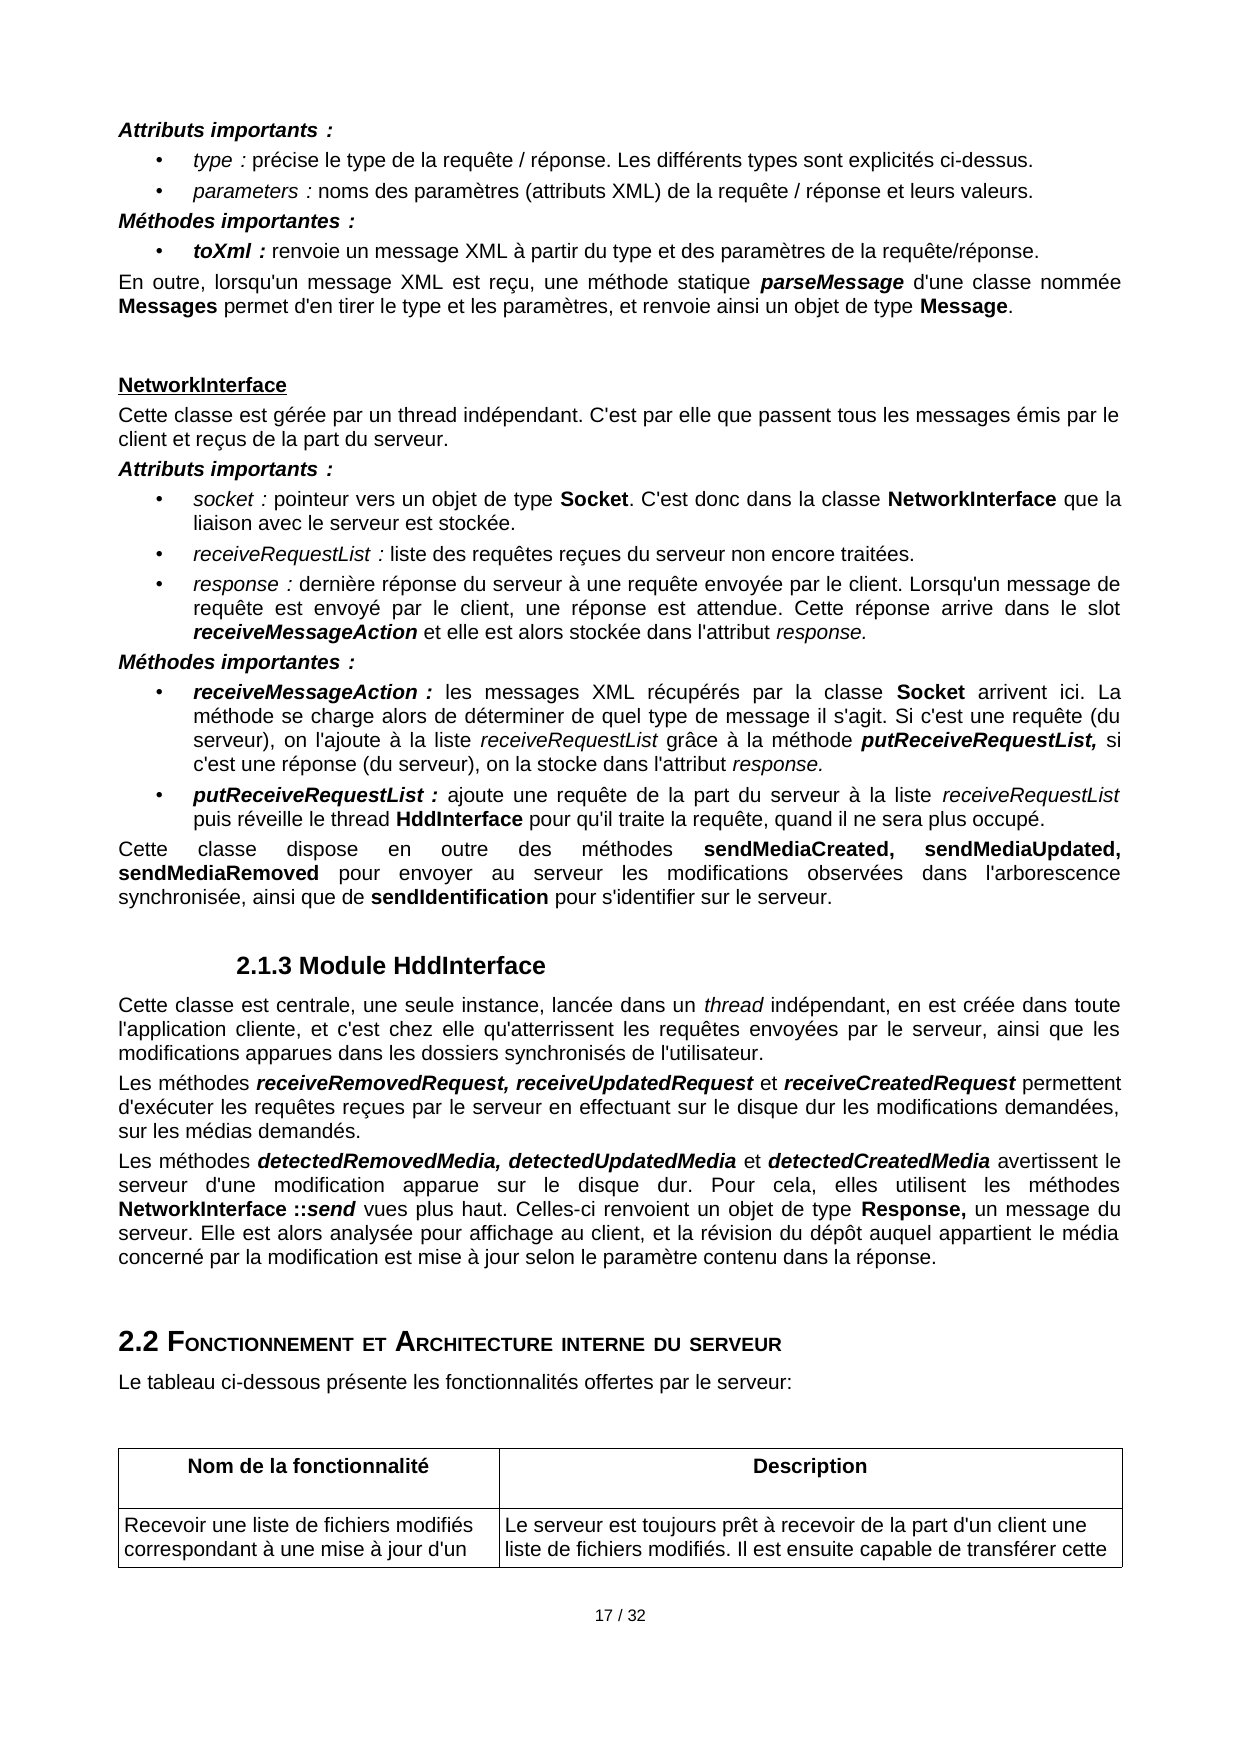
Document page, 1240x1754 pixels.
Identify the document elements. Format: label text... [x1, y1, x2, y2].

subtitle NetworkInterface [118, 373, 1121, 397]
text Attributs importants : [118, 457, 1121, 481]
text Les méthodes receiveRemovedRequest, receiveUpdatedRequest et receiveCreatedRequest permettent d'exécuter les requêtes reçues par le serveur en effectuant sur le disque dur les modifications demandées, sur les médias demandés. [118, 1071, 1121, 1142]
text Méthodes importantes : [118, 209, 1121, 233]
text Cette classe dispose en outre des méthodes sendMediaCreated, sendMediaUpdated, sendMediaRemoved pour envoyer au serveur les modifications observées dans l'arborescence synchronisée, ainsi que de sendIdentification pour s'identifier sur le serveur. [118, 837, 1121, 908]
text Cette classe est gérée par un thread indépendant. C'est par elle que passent tous les messages émis par le client et reçus de la part du serveur. [118, 403, 1121, 451]
list receiveMessageAction : les messages XML récupérés par la classe Socket arrivent ici. La méthode se charge alors de déterminer de quel type de message il s'agit. Si c'est une requête (du serveur), on l'ajoute à la liste receiveRequestList grâce à la méthode putReceiveRequestList, si c'est une réponse (du serveur), on la stocke dans l'attribut response. [156, 680, 1121, 776]
list type : précise le type de la requête / réponse. Les différents types sont explicités ci-dessus. [156, 148, 1121, 172]
subtitle Module HddInterface [236, 951, 1121, 980]
list toXml : renvoie un message XML à partir du type et des paramètres de la requête/réponse. [156, 239, 1121, 263]
table_cell Le serveur est toujours prêt à recevoir de la part d'un client une liste de fichiers modifiés. Il est ensuite capable de transférer cette [500, 1509, 1122, 1567]
subtitle Fonctionnement et Architecture interne du serveur [118, 1324, 1121, 1357]
list receiveRequestList : liste des requêtes reçues du serveur non encore traitées. [156, 541, 1121, 566]
table_header Nom de la fonctionnalité [119, 1449, 499, 1507]
text Attributs importants : [118, 118, 1121, 142]
text Méthodes importantes : [118, 650, 1121, 674]
table_header Description [500, 1449, 1122, 1507]
text Cette classe est centrale, une seule instance, lancée dans un thread indépendant, en est créée dans toute l'application cliente, et c'est chez elle qu'atterrissent les requêtes envoyées par le serveur, ainsi que les modifications apparues dans les dossiers synchronisés de l'utilisateur. [118, 992, 1121, 1064]
text Le tableau ci-dessous présente les fonctionnalités offertes par le serveur: [118, 1370, 1121, 1394]
text Les méthodes detectedRemovedMedia, detectedUpdatedMedia et detectedCreatedMedia avertissent le serveur d'une modification apparue sur le disque dur. Pour cela, elles utilisent les méthodes NetworkInterface ::send vues plus haut. Celles-ci renvoient un objet de type Response, un message du serveur. Elle est alors analysée pour affichage au client, et la révision du dépôt auquel appartient le média concerné par la modification est mise à jour selon le paramètre contenu dans la réponse. [118, 1149, 1121, 1268]
list socket : pointeur vers un objet de type Socket. C'est donc dans la classe NetworkInterface que la liaison avec le serveur est stockée. [156, 487, 1121, 535]
table_cell Recevoir une liste de fichiers modifiés correspondant à une mise à jour d'un [119, 1509, 499, 1567]
text En outre, lorsqu'un message XML est reçu, une méthode statique parseMessage d'une classe nommée Messages permet d'en tirer le type et les paramètres, et renvoie ainsi un objet de type Message. [118, 269, 1121, 317]
list parameters : noms des paramètres (attributs XML) de la requête / réponse et leurs valeurs. [156, 179, 1121, 203]
list putReceiveRequestList : ajoute une requête de la part du serveur à la liste receiveRequestList puis réveille le thread HddInterface pour qu'il traite la requête, quand il ne sera plus occupé. [156, 782, 1121, 830]
list response : dernière réponse du serveur à une requête envoyée par le client. Lorsqu'un message de requête est envoyé par le client, une réponse est attendue. Cette réponse arrive dans le slot receiveMessageAction et elle est alors stockée dans l'attribut response. [156, 572, 1121, 644]
